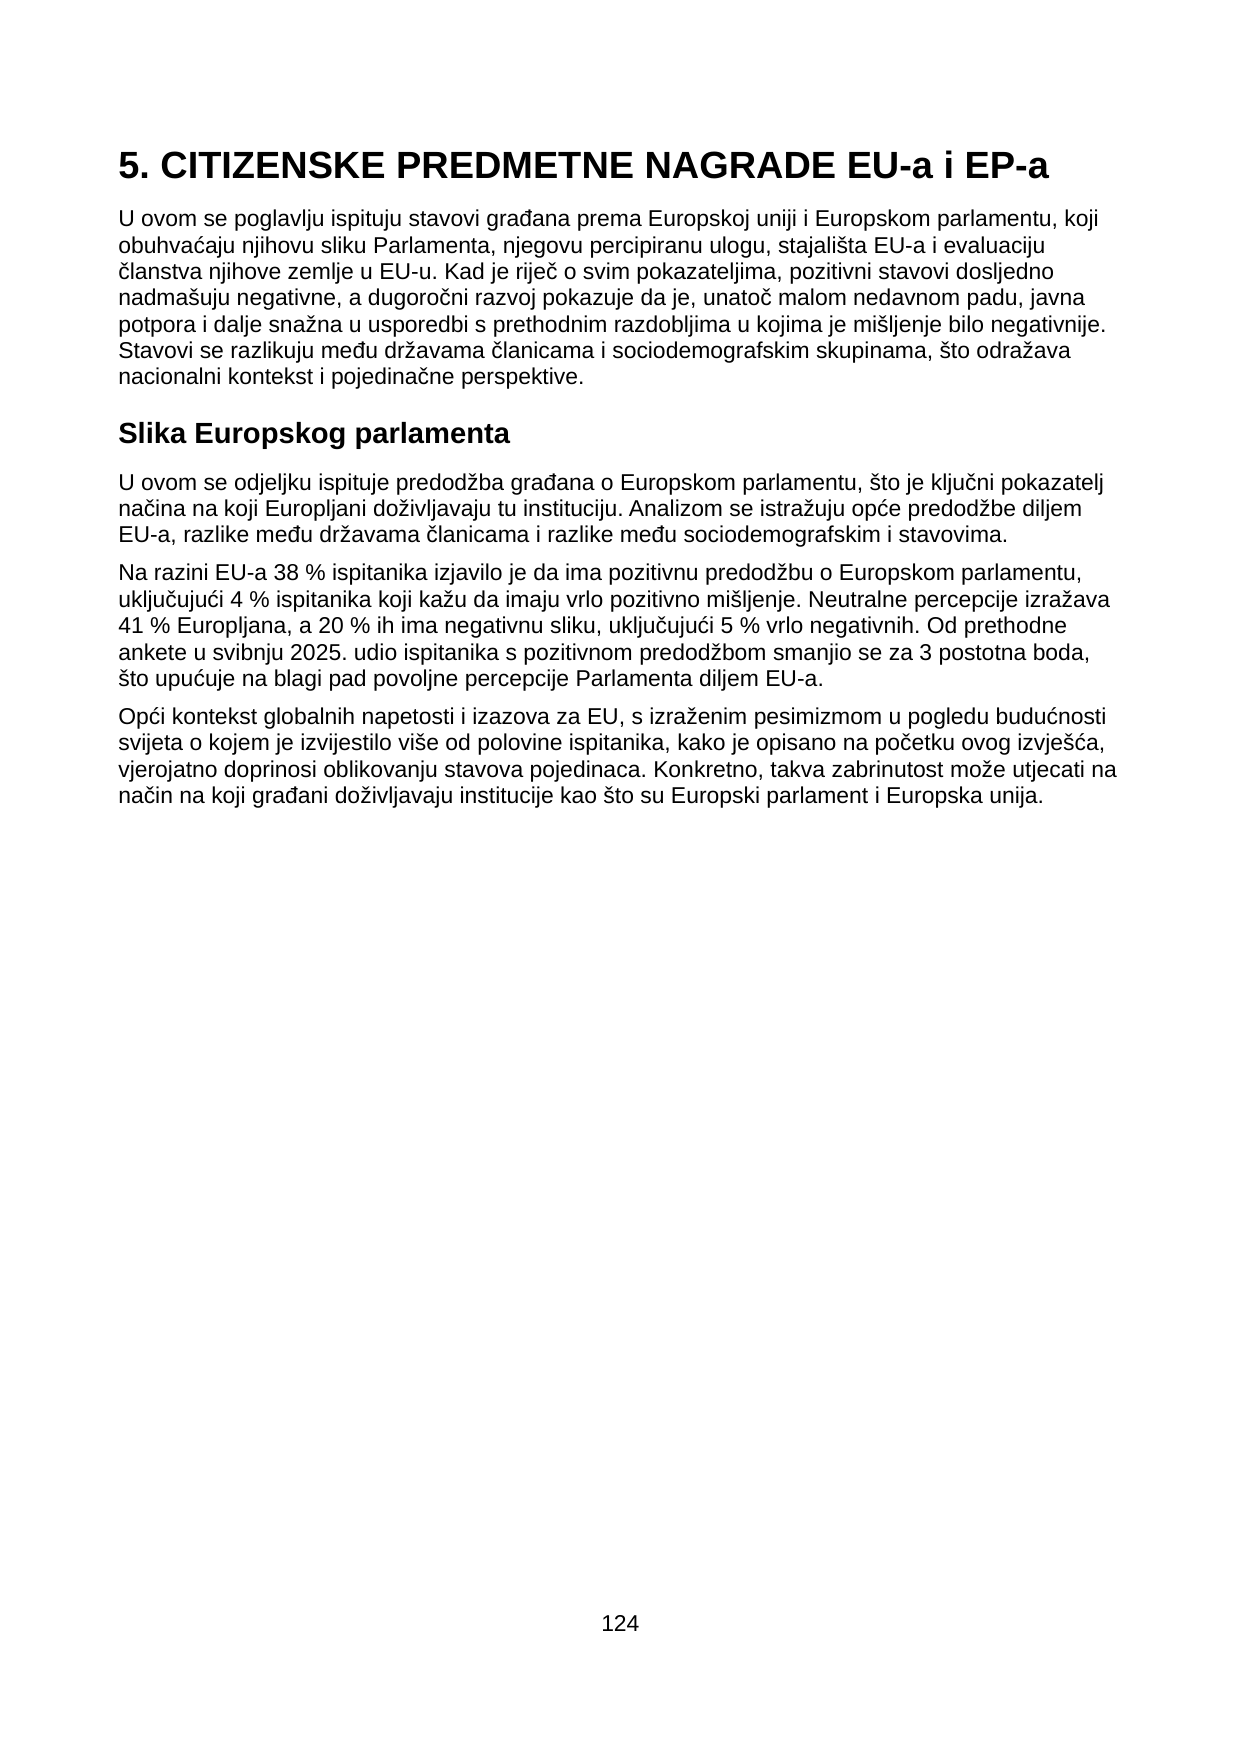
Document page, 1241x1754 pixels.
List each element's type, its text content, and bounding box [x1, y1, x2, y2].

text Na razini EU-a 38 % ispitanika izjavilo je da ima pozitivnu predodžbu o Europskom parlamentu, uključujući 4 % ispitanika koji kažu da imaju vrlo pozitivno mišljenje. Neutralne percepcije izražava 41 % Europljana, a 20 % ih ima negativnu sliku, uključujući 5 % vrlo negativnih. Od prethodne ankete u svibnju 2025. udio ispitanika s pozitivnom predodžbom smanjio se za 3 postotna boda, što upućuje na blagi pad povoljne percepcije Parlamenta diljem EU-a. [118, 559, 1122, 691]
text U ovom se odjeljku ispituje predodžba građana o Europskom parlamentu, što je ključni pokazatelj načina na koji Europljani doživljavaju tu instituciju. Analizom se istražuju opće predodžbe diljem EU-a, razlike među državama članicama i razlike među sociodemografskim i stavovima. [118, 468, 1122, 547]
subtitle Slika Europskog parlamenta [118, 416, 1122, 450]
subtitle 5. CITIZENSKE PREDMETNE NAGRADE EU-a i EP-a [118, 143, 1122, 187]
text U ovom se poglavlju ispituju stavovi građana prema Europskoj uniji i Europskom parlamentu, koji obuhvaćaju njihovu sliku Parlamenta, njegovu percipiranu ulogu, stajališta EU-a i evaluaciju članstva njihove zemlje u EU-u. Kad je riječ o svim pokazateljima, pozitivni stavovi dosljedno nadmašuju negativne, a dugoročni razvoj pokazuje da je, unatoč malom nedavnom padu, javna potpora i dalje snažna u usporedbi s prethodnim razdobljima u kojima je mišljenje bilo negativnije. Stavovi se razlikuju među državama članicama i sociodemografskim skupinama, što odražava nacionalni kontekst i pojedinačne perspektive. [118, 205, 1122, 390]
text Opći kontekst globalnih napetosti i izazova za EU, s izraženim pesimizmom u pogledu budućnosti svijeta o kojem je izvijestilo više od polovine ispitanika, kako je opisano na početku ovog izvješća, vjerojatno doprinosi oblikovanju stavova pojedinaca. Konkretno, takva zabrinutost može utjecati na način na koji građani doživljavaju institucije kao što su Europski parlament i Europska unija. [118, 703, 1122, 808]
